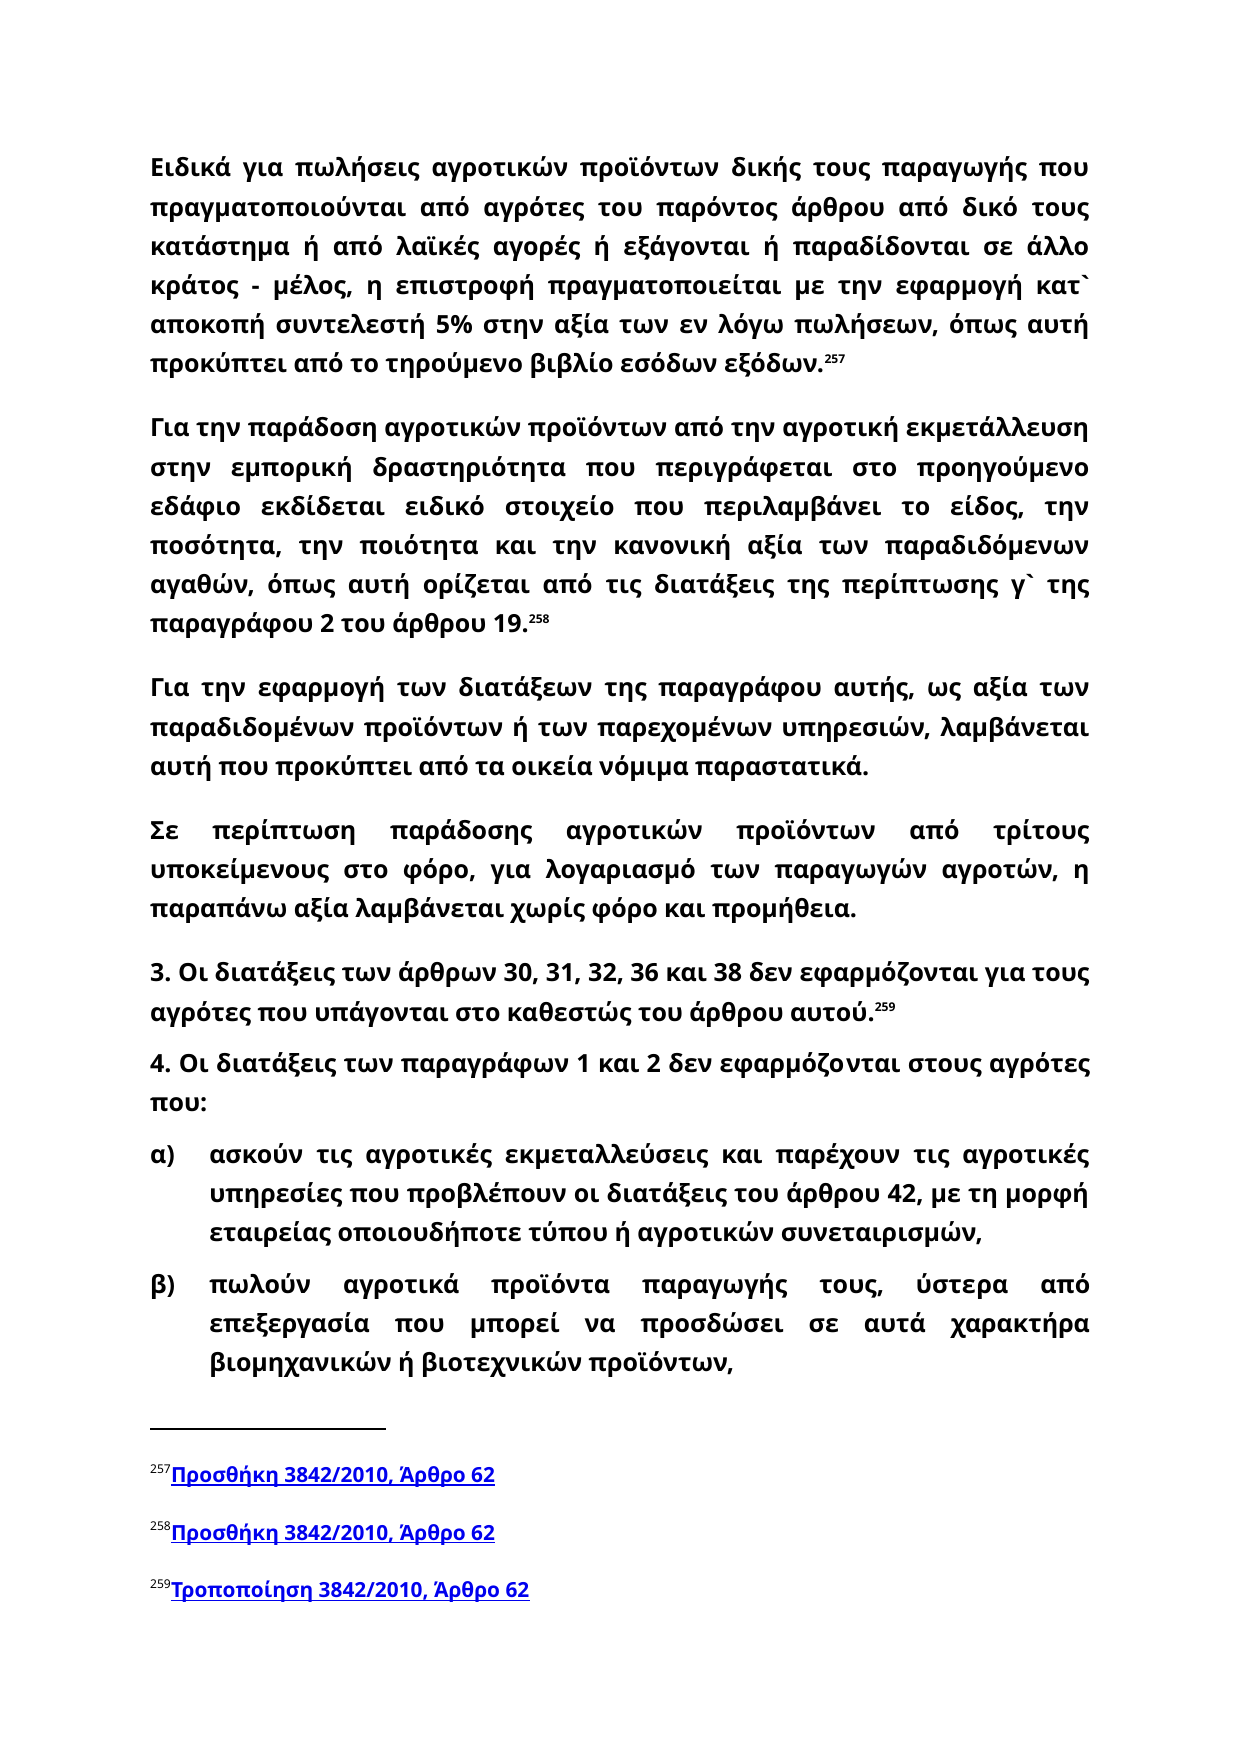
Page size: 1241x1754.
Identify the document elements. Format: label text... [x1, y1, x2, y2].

text Προσθήκη 3842/2010, Άρθρο 62 [150, 1460, 1090, 1489]
text Ειδικά για πωλήσεις αγροτικών προϊόντων δικής τους παραγωγής που πραγματοποιούνται από αγρότες του παρόντος άρθρου από δικό τους κατάστημα ή από λαϊκές αγορές ή εξάγονται ή παραδίδονται σε άλλο κράτος - μέλος, η επιστροφή πραγματοποιείται με την εφαρμογή κατ` αποκοπή συντελεστή 5% στην αξία των εν λόγω πωλήσεων, όπως αυτή προκύπτει από το τηρούμενο βιβλίο εσόδων εξόδων. [150, 150, 1090, 380]
text 3. Οι διατάξεις των άρθρων 30, 31, 32, 36 και 38 δεν εφαρμόζονται για τους αγρότες που υπάγονται στο κα­θεστώς του άρθρου αυτού. [150, 955, 1090, 1028]
text Σε περίπτωση παράδοσης αγροτικών προϊόντων από τρίτους υποκείμενους στο φόρο, για λογαριασμό των παραγωγών αγροτών, η παραπάνω αξία λαμβάνεται χωρίς φόρο και προμήθεια. [150, 812, 1090, 925]
text 4. Οι διατάξεις των παραγράφων 1 και 2 δεν εφαρμόζο­νται στους αγρότες που: [150, 1046, 1090, 1119]
list α) ασκούν τις αγροτικές εκμεταλλεύσεις και παρέχουν τις αγροτικές υπηρεσίες που προβλέπουν οι διατάξεις του άρθρου 42, με τη μορφή εταιρείας οποιουδήποτε τύ­που ή αγροτικών συνεταιρισμών, [150, 1137, 1090, 1249]
text Προσθήκη 3842/2010, Άρθρο 62 [150, 1518, 1090, 1546]
text Για την εφαρμογή των διατάξεων της παραγράφου αυτής, ως αξία των παραδιδομένων προϊόντων ή των παρεχομένων υπηρεσιών, λαμβάνεται αυτή που προκύπτει από τα οικεία νόμιμα παραστατικά. [150, 670, 1090, 782]
list β) πωλούν αγροτικά προϊόντα παραγωγής τους, ύστε­ρα από επεξεργασία που μπορεί να προσδώσει σε αυτά χαρακτήρα βιομηχανικών ή βιοτεχνικών προϊόντων, [150, 1267, 1090, 1379]
text Τροποποίηση 3842/2010, Άρθρο 62 [150, 1576, 1090, 1604]
text Για την παράδοση αγροτικών προϊόντων από την αγροτική εκμετάλλευση στην εμπορική δραστηριότητα που περιγράφεται στο προηγούμενο εδάφιο εκδίδεται ειδικό στοιχείο που περιλαμβάνει το είδος, την ποσότητα, την ποιότητα και την κανονική αξία των παραδιδόμενων αγαθών, όπως αυτή ορίζεται από τις διατάξεις της περίπτωσης γ` της παραγράφου 2 του άρθρου 19. [150, 410, 1090, 640]
